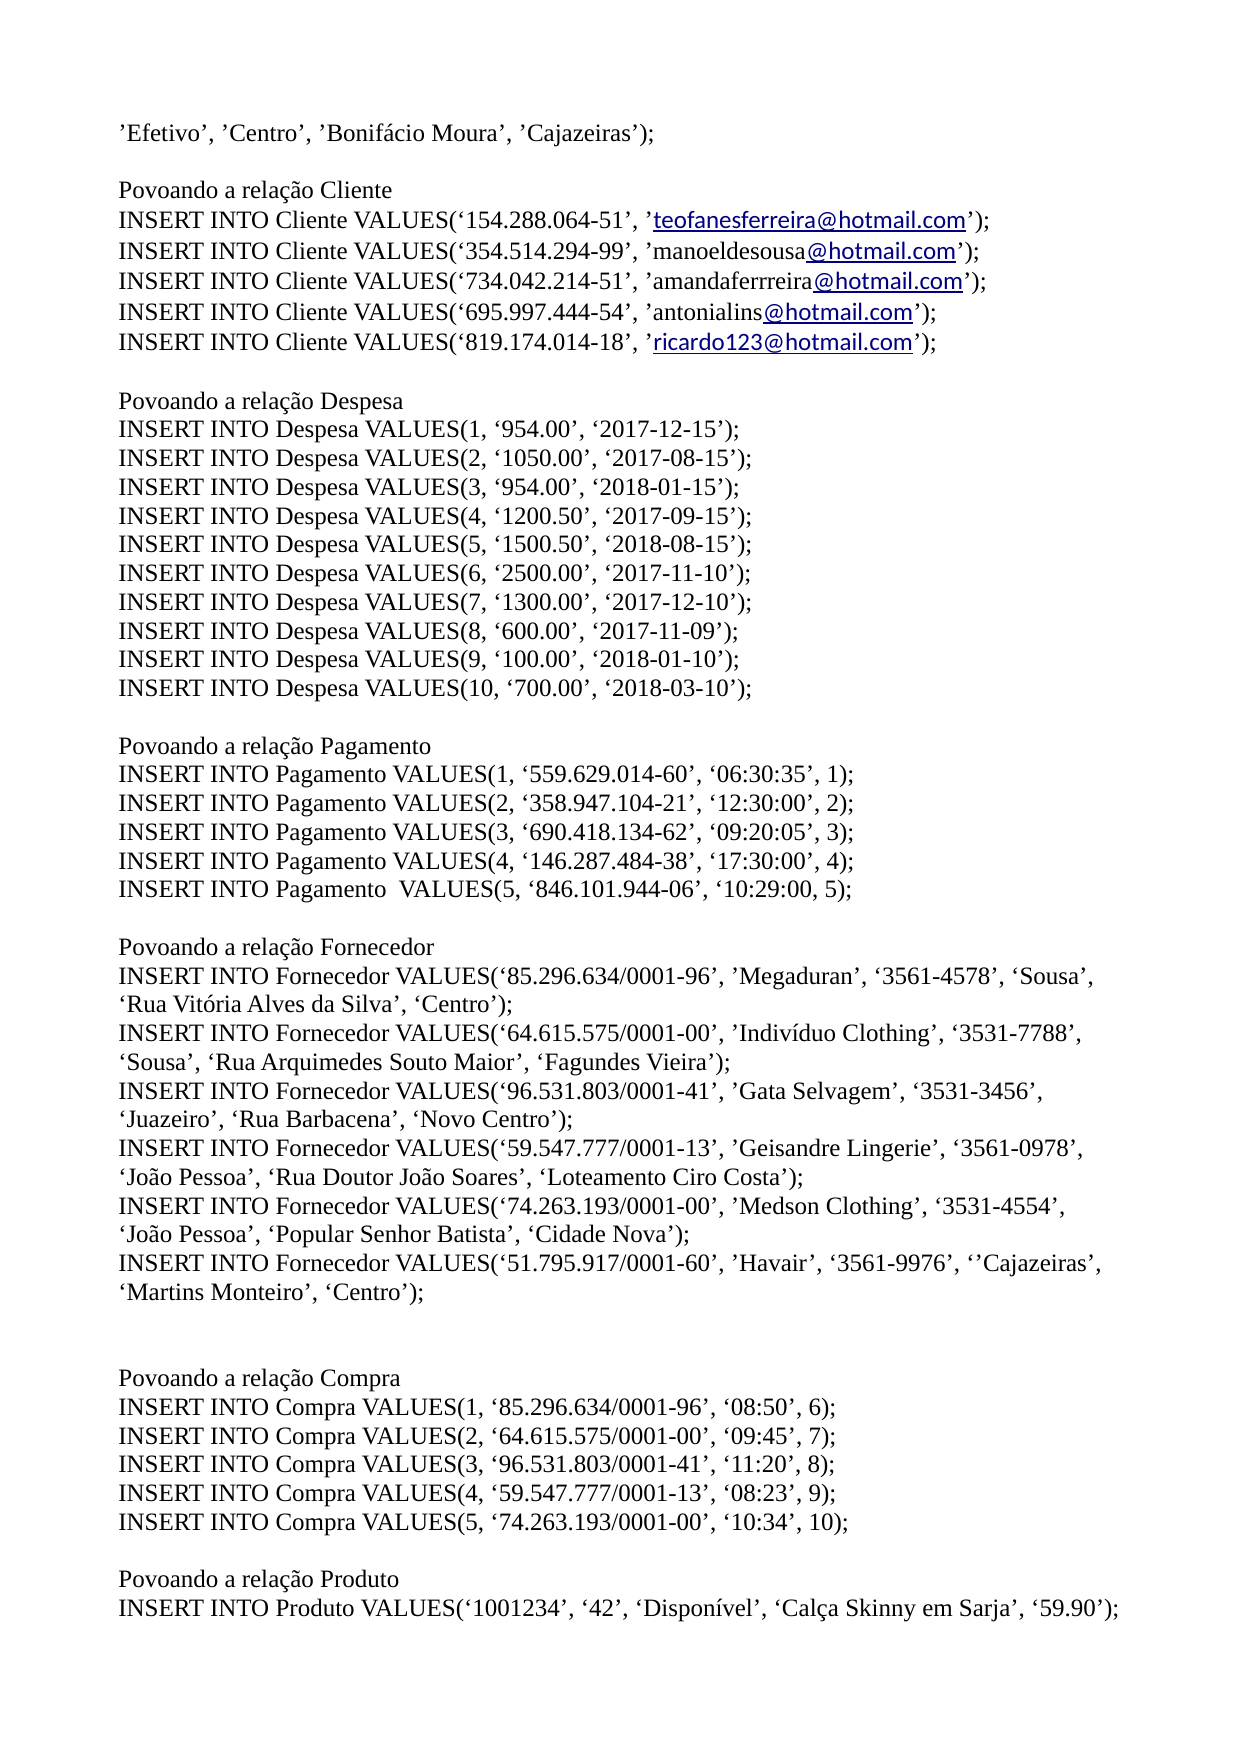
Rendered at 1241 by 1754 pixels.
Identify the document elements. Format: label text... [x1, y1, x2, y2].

text INSERT INTO Compra VALUES(1, ‘85.296.634/0001-96’, ‘08:50’, 6); [118, 1392, 1122, 1421]
text INSERT INTO Despesa VALUES(7, ‘1300.00’, ‘2017-12-10’); [118, 587, 1122, 616]
text Povoando a relação Compra [118, 1363, 1122, 1392]
text INSERT INTO Cliente VALUES(‘154.288.064-51’, ’teofanesferreira@hotmail.com’); [118, 204, 1122, 235]
text Povoando a relação Produto [118, 1564, 1122, 1593]
text INSERT INTO Produto VALUES(‘1001234’, ‘42’, ‘Disponível’, ‘Calça Skinny em Sarja’, ‘59.90’); [118, 1593, 1122, 1622]
text INSERT INTO Compra VALUES(2, ‘64.615.575/0001-00’, ‘09:45’, 7); [118, 1421, 1122, 1449]
text Povoando a relação Despesa [118, 386, 1122, 414]
text Povoando a relação Pagamento [118, 731, 1122, 759]
text INSERT INTO Pagamento VALUES(3, ‘690.418.134-62’, ‘09:20:05’, 3); [118, 817, 1122, 846]
text INSERT INTO Fornecedor VALUES(‘59.547.777/0001-13’, ’Geisandre Lingerie’, ‘3561-0978’, ‘João Pessoa’, ‘Rua Doutor João Soares’, ‘Loteamento Ciro Costa’); [118, 1133, 1122, 1191]
text INSERT INTO Despesa VALUES(10, ‘700.00’, ‘2018-03-10’); [118, 673, 1122, 702]
text INSERT INTO Despesa VALUES(2, ‘1050.00’, ‘2017-08-15’); [118, 443, 1122, 472]
text INSERT INTO Fornecedor VALUES(‘64.615.575/0001-00’, ’Indivíduo Clothing’, ‘3531-7788’, ‘Sousa’, ‘Rua Arquimedes Souto Maior’, ‘Fagundes Vieira’); [118, 1018, 1122, 1076]
text INSERT INTO Despesa VALUES(9, ‘100.00’, ‘2018-01-10’); [118, 644, 1122, 673]
text INSERT INTO Cliente VALUES(‘734.042.214-51’, ’amandaferrreira@hotmail.com’); [118, 265, 1122, 296]
text INSERT INTO Pagamento VALUES(5, ‘846.101.944-06’, ‘10:29:00, 5); [118, 874, 1122, 903]
text INSERT INTO Despesa VALUES(1, ‘954.00’, ‘2017-12-15’); [118, 414, 1122, 443]
text INSERT INTO Pagamento VALUES(2, ‘358.947.104-21’, ‘12:30:00’, 2); [118, 788, 1122, 817]
text Povoando a relação Fornecedor [118, 932, 1122, 961]
text INSERT INTO Compra VALUES(5, ‘74.263.193/0001-00’, ‘10:34’, 10); [118, 1507, 1122, 1536]
text INSERT INTO Fornecedor VALUES(‘74.263.193/0001-00’, ’Medson Clothing’, ‘3531-4554’, ‘João Pessoa’, ‘Popular Senhor Batista’, ‘Cidade Nova’); [118, 1191, 1122, 1248]
text INSERT INTO Cliente VALUES(‘695.997.444-54’, ’antonialins@hotmail.com’); [118, 296, 1122, 326]
text INSERT INTO Despesa VALUES(8, ‘600.00’, ‘2017-11-09’); [118, 616, 1122, 644]
text INSERT INTO Despesa VALUES(6, ‘2500.00’, ‘2017-11-10’); [118, 558, 1122, 587]
text INSERT INTO Fornecedor VALUES(‘96.531.803/0001-41’, ’Gata Selvagem’, ‘3531-3456’, ‘Juazeiro’, ‘Rua Barbacena’, ‘Novo Centro’); [118, 1076, 1122, 1133]
text ’Efetivo’, ’Centro’, ’Bonifácio Moura’, ’Cajazeiras’); [118, 118, 1122, 147]
text Povoando a relação Cliente [118, 176, 1122, 204]
text INSERT INTO Fornecedor VALUES(‘85.296.634/0001-96’, ’Megaduran’, ‘3561-4578’, ‘Sousa’, ‘Rua Vitória Alves da Silva’, ‘Centro’); [118, 961, 1122, 1018]
text INSERT INTO Despesa VALUES(3, ‘954.00’, ‘2018-01-15’); [118, 472, 1122, 501]
text INSERT INTO Compra VALUES(3, ‘96.531.803/0001-41’, ‘11:20’, 8); [118, 1449, 1122, 1478]
text INSERT INTO Despesa VALUES(5, ‘1500.50’, ‘2018-08-15’); [118, 529, 1122, 558]
text INSERT INTO Fornecedor VALUES(‘51.795.917/0001-60’, ’Havair’, ‘3561-9976’, ‘’Cajazeiras’, ‘Martins Monteiro’, ‘Centro’); [118, 1248, 1122, 1306]
text INSERT INTO Compra VALUES(4, ‘59.547.777/0001-13’, ‘08:23’, 9); [118, 1478, 1122, 1507]
text INSERT INTO Despesa VALUES(4, ‘1200.50’, ‘2017-09-15’); [118, 501, 1122, 529]
text INSERT INTO Cliente VALUES(‘819.174.014-18’, ’ricardo123@hotmail.com’); [118, 326, 1122, 357]
text INSERT INTO Pagamento VALUES(1, ‘559.629.014-60’, ‘06:30:35’, 1); [118, 759, 1122, 788]
text INSERT INTO Cliente VALUES(‘354.514.294-99’, ’manoeldesousa@hotmail.com’); [118, 235, 1122, 265]
text INSERT INTO Pagamento VALUES(4, ‘146.287.484-38’, ‘17:30:00’, 4); [118, 846, 1122, 874]
